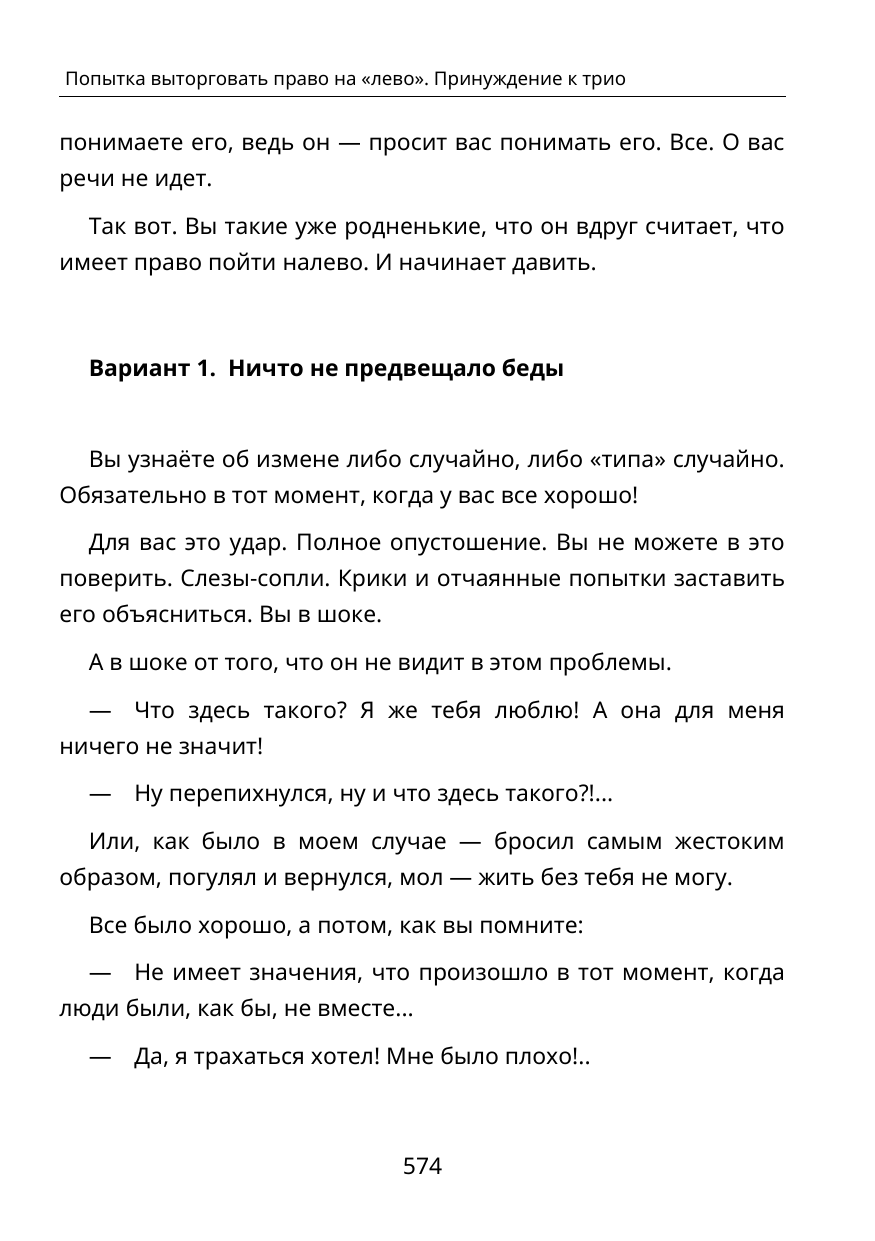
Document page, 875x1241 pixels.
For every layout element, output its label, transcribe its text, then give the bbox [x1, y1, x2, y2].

text Или, как было в моем случае — бросил самым жестоким образом, погулял и вернулся, мол — жить без тебя не могу. [59, 825, 786, 892]
list Да, я трахаться хотел! Мне было плохо!.. [59, 1040, 786, 1071]
list Ну перепихнулся, ну и что здесь такого?!... [59, 777, 786, 808]
text Так вот. Вы такие уже родненькие, что он вдруг считает, что имеет право пойти налево. И начинает давить. [59, 210, 786, 277]
list Не имеет значения, что произошло в тот момент, когда люди были, как бы, не вместе... [59, 956, 786, 1023]
text Все было хорошо, а потом, как вы помните: [59, 909, 786, 940]
text Вы узнаёте об измене либо случайно, либо «типа» случайно. Обязательно в тот момент, когда у вас все хорошо! [59, 443, 786, 510]
list Что здесь такого? Я же тебя люблю! А она для меня ничего не значит! [59, 694, 786, 761]
text понимаете его, ведь он — просит вас понимать его. Все. О вас речи не идет. [59, 126, 786, 193]
text Для вас это удар. Полное опустошение. Вы не можете в это поверить. Слезы-сопли. Крики и отчаянные попытки заставить его объясниться. Вы в шоке. [59, 526, 786, 629]
text А в шоке от того, что он не видит в этом проблемы. [59, 646, 786, 677]
subtitle Вариант 1. Ничто не предвещало беды [59, 352, 786, 384]
